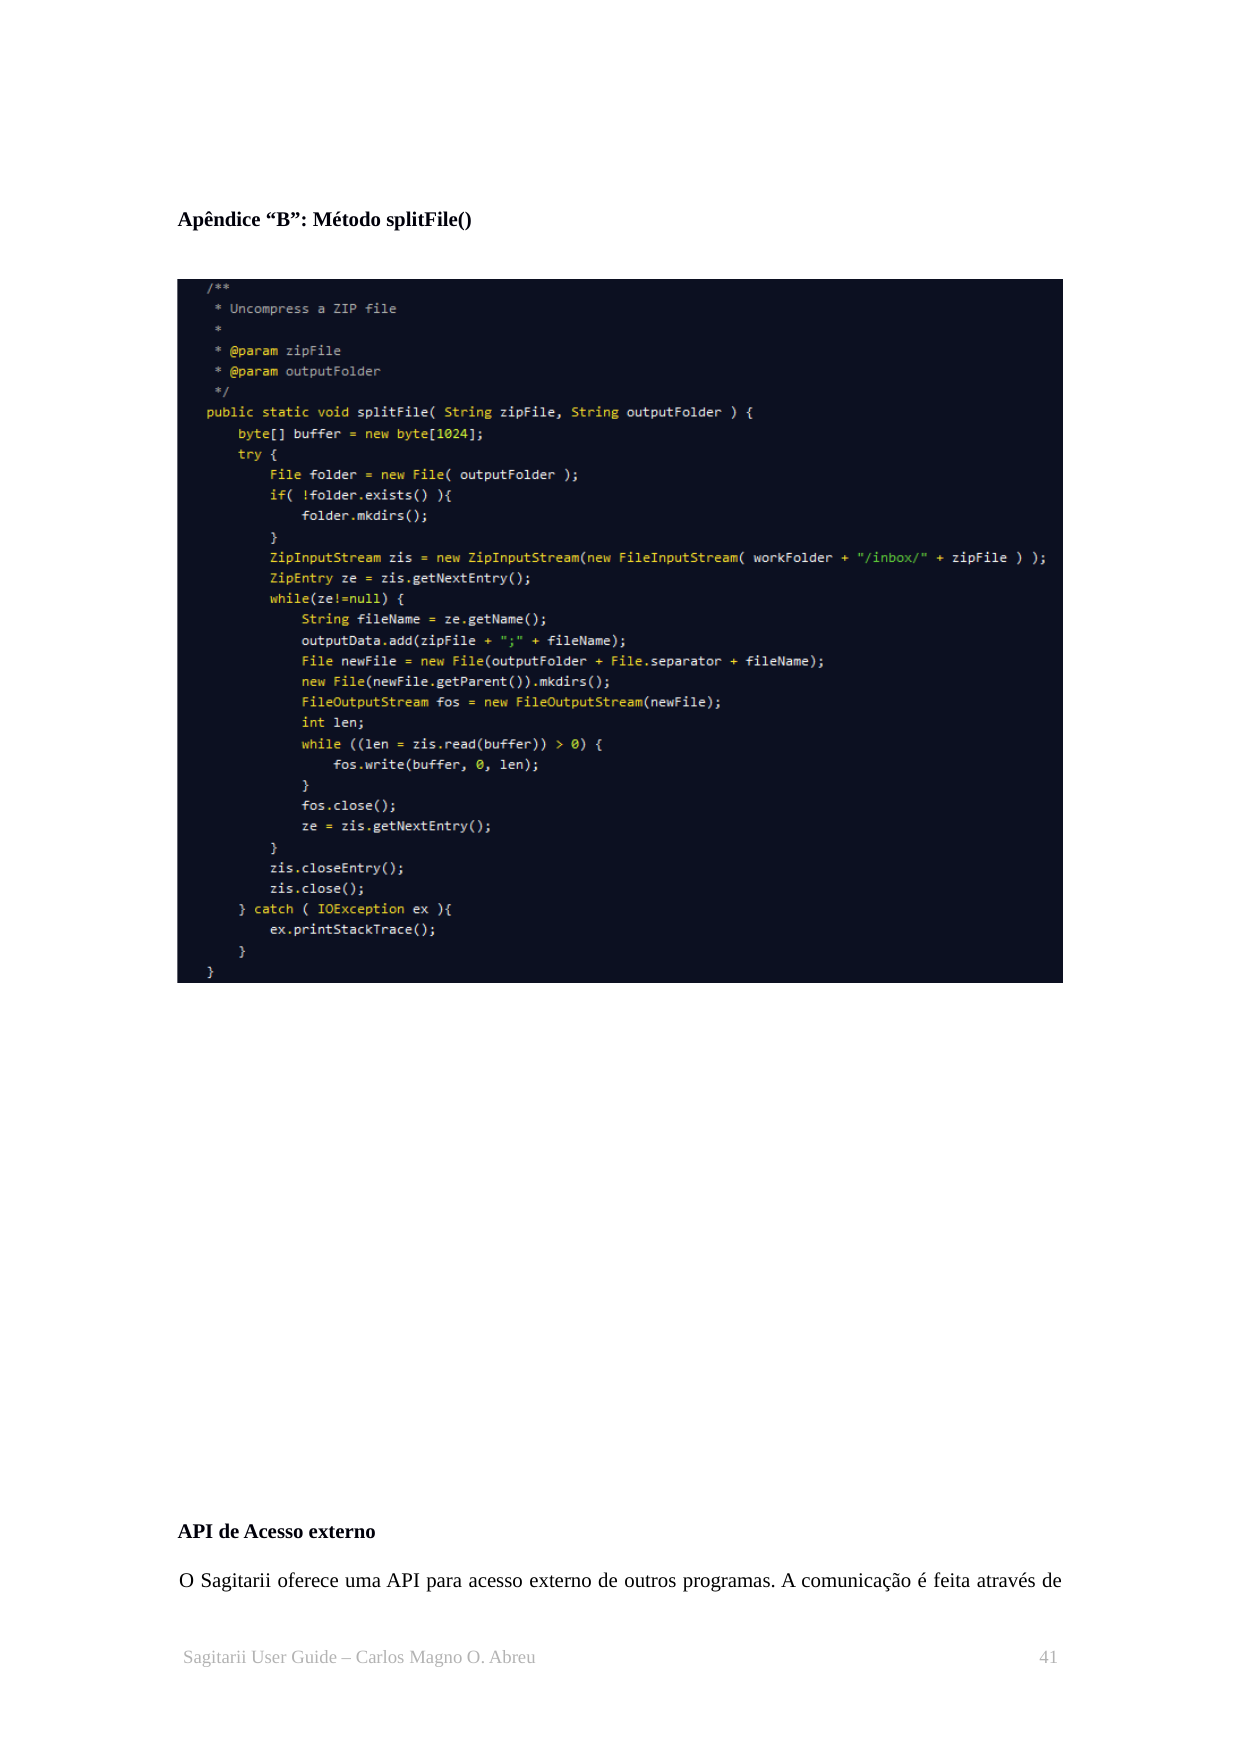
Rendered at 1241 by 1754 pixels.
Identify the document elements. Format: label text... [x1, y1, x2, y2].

list O Sagitarii oferece uma API para acesso externo de outros programas. A comunicação é feita através de [179, 1568, 1063, 1592]
title Apêndice “B”: Método splitFile() [177, 207, 1063, 231]
title API de Acesso externo [177, 1519, 1063, 1543]
